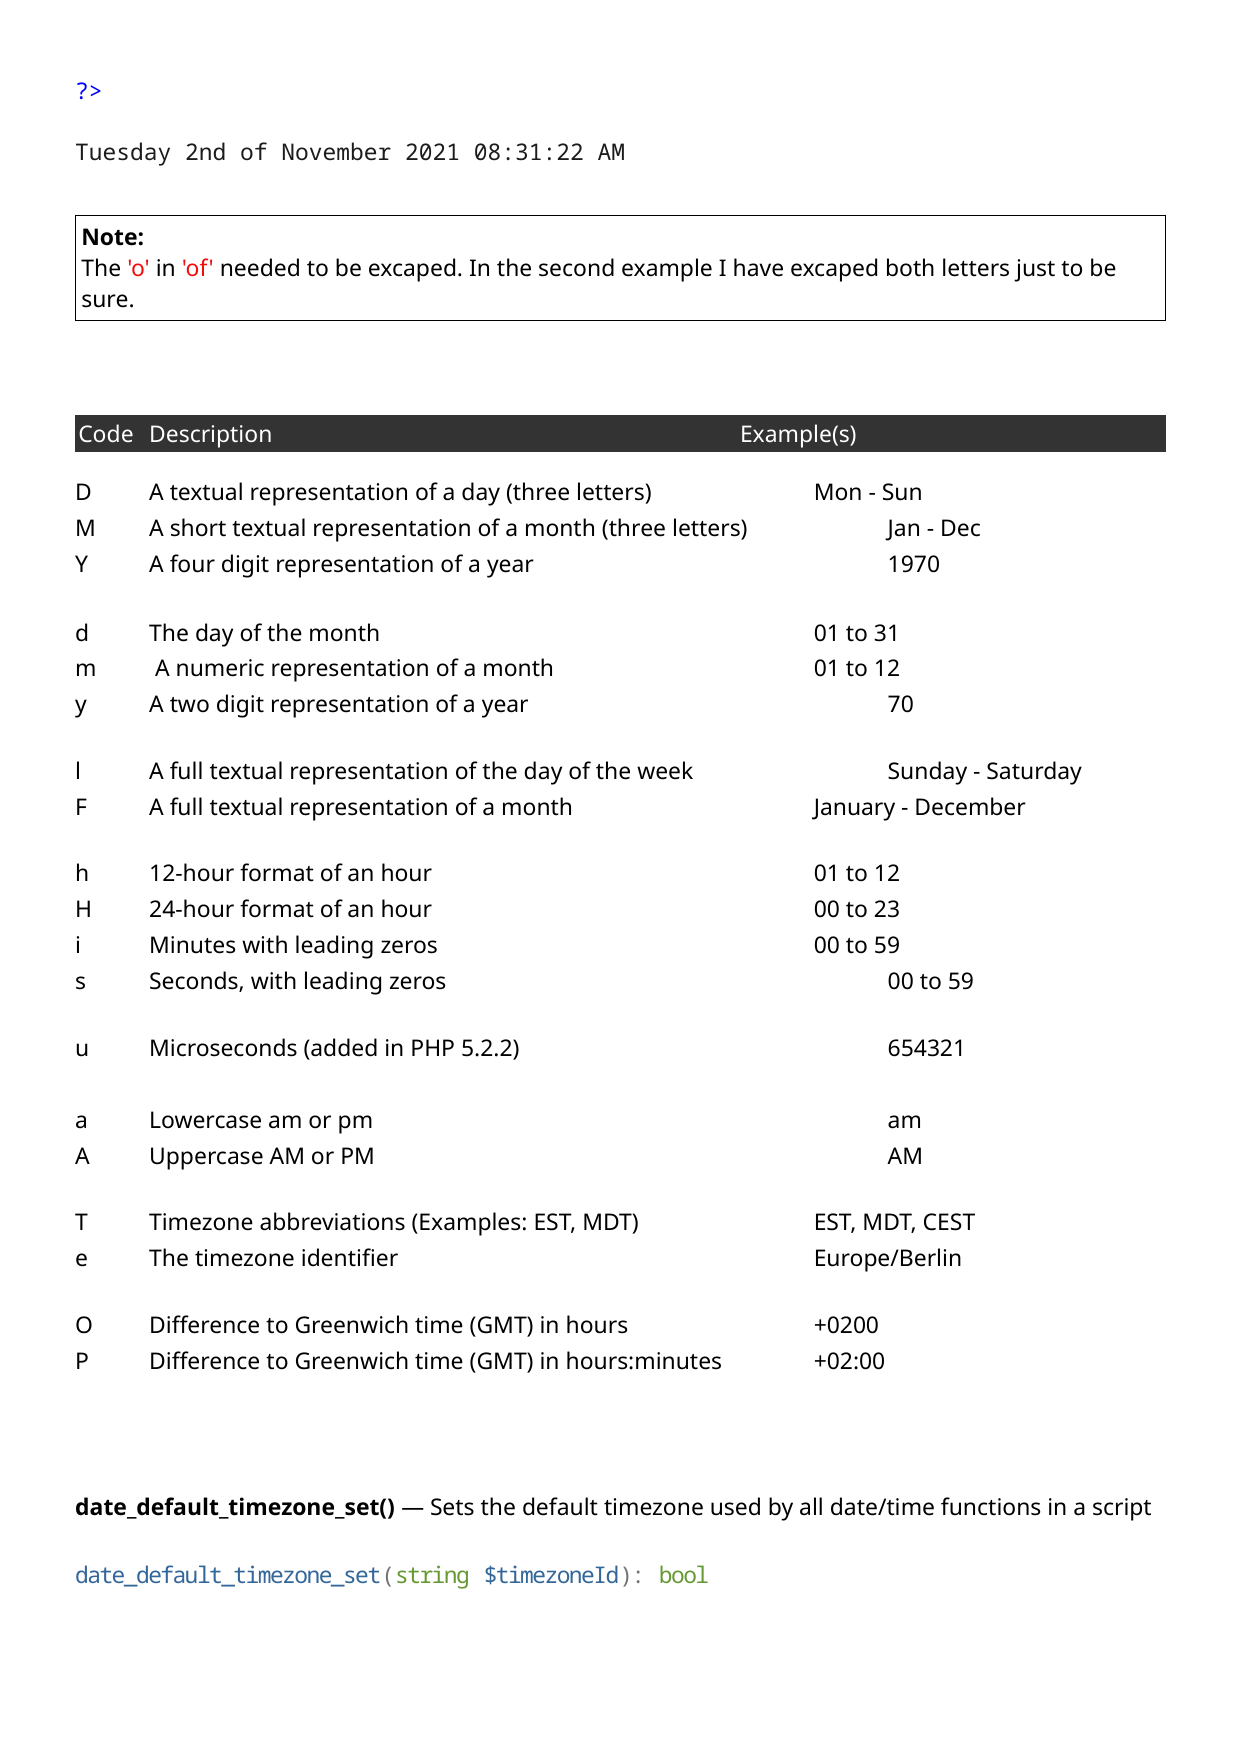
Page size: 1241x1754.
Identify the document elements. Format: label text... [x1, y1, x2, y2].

text date_default_timezone_set(string $timezoneId): bool [75, 1559, 1166, 1591]
text D A textual representation of a day (three letters) Mon - Sun [75, 476, 1166, 507]
text e The timezone identifier Europe/Berlin [75, 1242, 1166, 1273]
text P Difference to Greenwich time (GMT) in hours:minutes +02:00 [75, 1344, 1166, 1376]
text d The day of the month 01 to 31 [75, 616, 1166, 648]
text O Difference to Greenwich time (GMT) in hours +0200 [75, 1309, 1166, 1340]
text ?> [75, 75, 1166, 106]
text s Seconds, with leading zeros 00 to 59 [75, 965, 1166, 996]
text a Lowercase am or pm am [75, 1104, 1166, 1135]
text date_default_timezone_set() — Sets the default timezone used by all date/time functions in a script [75, 1491, 1166, 1522]
text H 24-hour format of an hour 00 to 23 [75, 893, 1166, 924]
text y A two digit representation of a year 70 [75, 688, 1166, 719]
text u Microseconds (added in PHP 5.2.2) 654321 [75, 1032, 1166, 1063]
text F A full textual representation of a month January - December [75, 791, 1166, 822]
text h 12-hour format of an hour 01 to 12 [75, 857, 1166, 889]
text Note: [76, 216, 1165, 246]
text Code Description Example(s) [75, 415, 1166, 452]
text l A full textual representation of the day of the week Sunday - Saturday [75, 755, 1166, 786]
text A Uppercase AM or PM AM [75, 1139, 1166, 1171]
text M A short textual representation of a month (three letters) Jan - Dec [75, 512, 1166, 543]
text The 'o' in 'of' needed to be excaped. In the second example I have excaped both letters just to be sure. [76, 246, 1165, 320]
text Y A four digit representation of a year 1970 [75, 548, 1166, 579]
text m A numeric representation of a month 01 to 12 [75, 652, 1166, 684]
text i Minutes with leading zeros 00 to 59 [75, 929, 1166, 961]
text T Timezone abbreviations (Examples: EST, MDT) EST, MDT, CEST [75, 1206, 1166, 1237]
text Tuesday 2nd of November 2021 08:31:22 AM [75, 136, 1166, 167]
